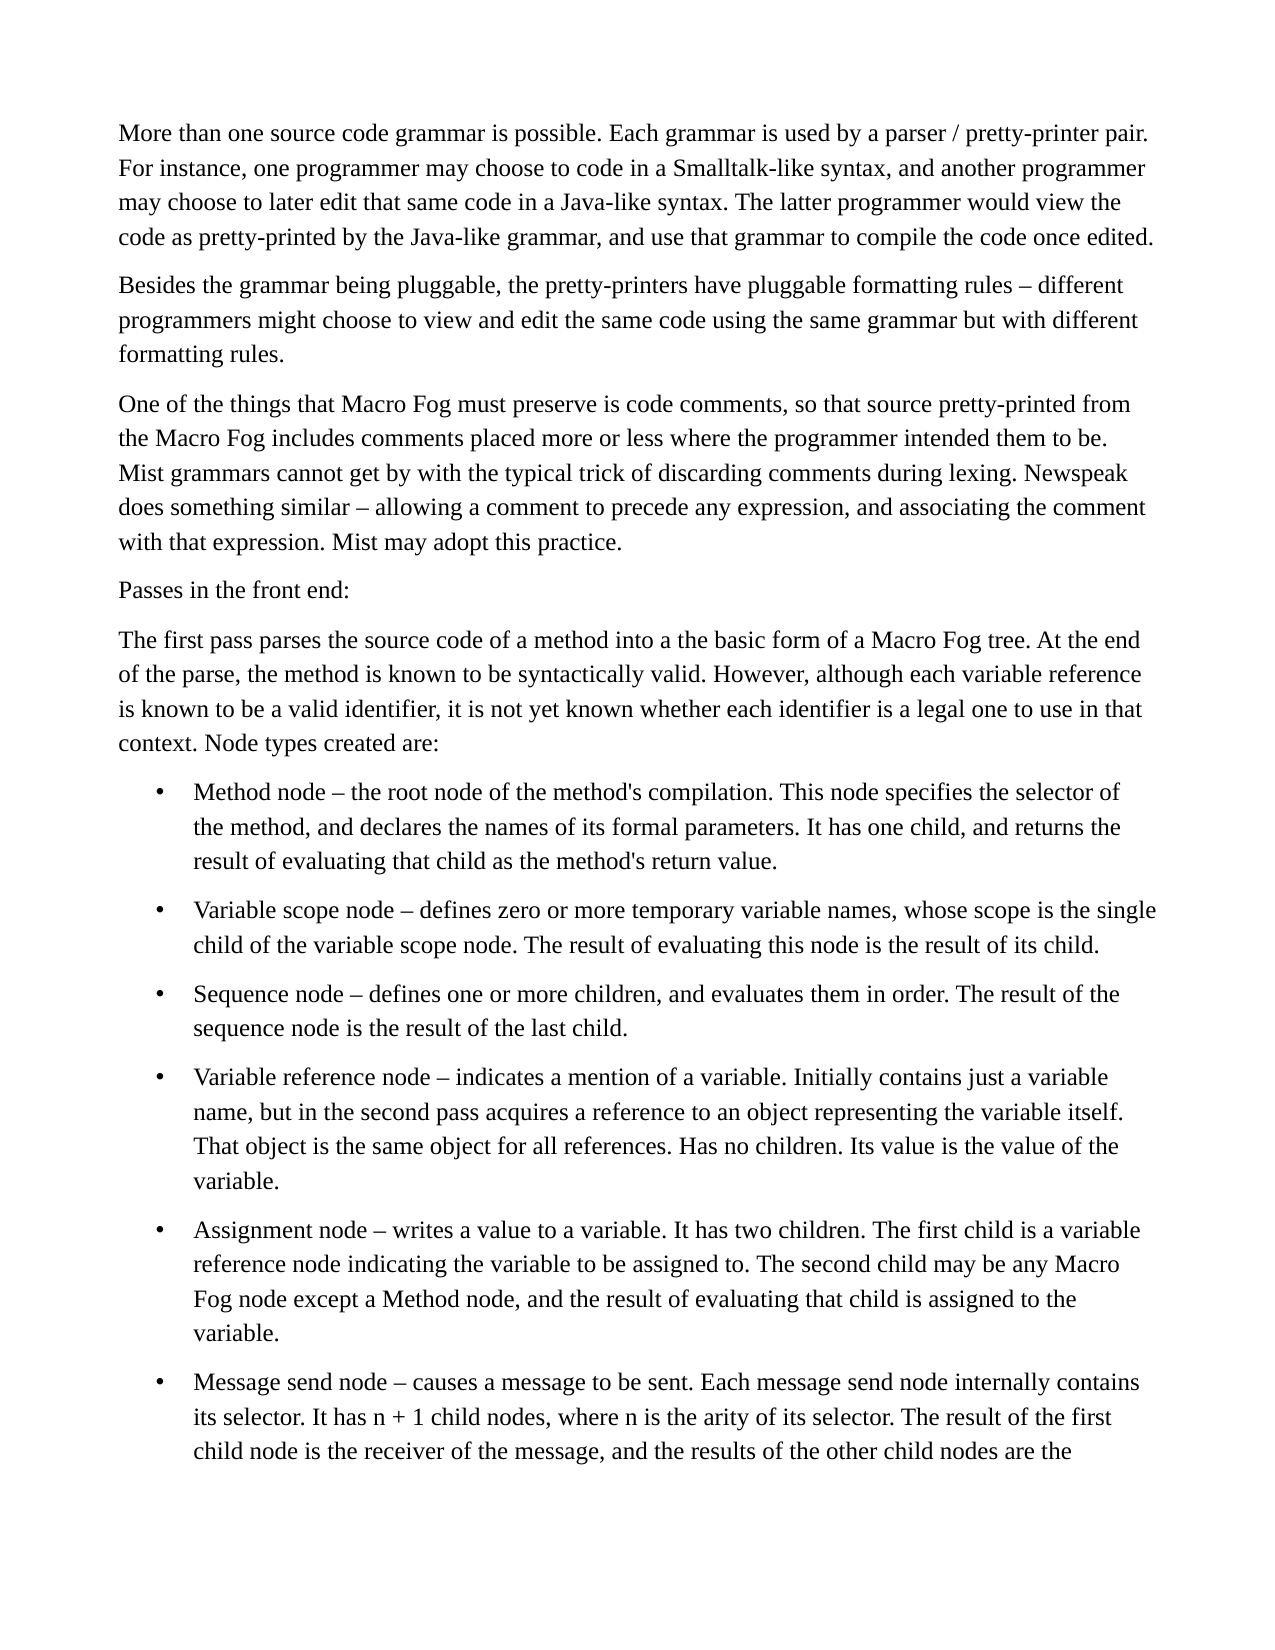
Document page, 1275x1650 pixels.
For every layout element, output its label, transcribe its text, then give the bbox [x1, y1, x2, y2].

text One of the things that Macro Fog must preserve is code comments, so that source pretty-printed from the Macro Fog includes comments placed more or less where the programmer intended them to be. Mist grammars cannot get by with the typical trick of discarding comments during lexing. Newspeak does something similar – allowing a comment to precede any expression, and associating the comment with that expression. Mist may adopt this practice. [118, 389, 1157, 555]
list Variable reference node – indicates a mention of a variable. Initially contains just a variable name, but in the second pass acquires a reference to an object representing the variable itself. That object is the same object for all references. Has no children. Its value is the value of the variable. [156, 1062, 1157, 1194]
list Sequence node – defines one or more children, and evaluates them in order. The result of the sequence node is the result of the last child. [156, 979, 1157, 1042]
list Message send node – causes a message to be sent. Each message send node internally contains its selector. It has n + 1 child nodes, where n is the arity of its selector. The result of the first child node is the receiver of the message, and the results of the other child nodes are the [156, 1367, 1157, 1465]
list Method node – the root node of the method's compilation. This node specifies the selector of the method, and declares the names of its formal parameters. It has one child, and returns the result of evaluating that child as the method's return value. [156, 777, 1157, 875]
text The first pass parses the source code of a method into a the basic form of a Macro Fog tree. At the end of the parse, the method is known to be syntactically valid. However, although each variable reference is known to be a valid identifier, it is not yet known whether each identifier is a legal one to use in that context. Node types created are: [118, 625, 1157, 757]
list Assignment node – writes a value to a variable. It has two children. The first child is a variable reference node indicating the variable to be assigned to. The second child may be any Macro Fog node except a Method node, and the result of evaluating that child is assigned to the variable. [156, 1215, 1157, 1347]
text Besides the grammar being pluggable, the pretty-printers have pluggable formatting rules – different programmers might choose to view and edit the same code using the same grammar but with different formatting rules. [118, 271, 1157, 368]
text Passes in the front end: [118, 576, 1157, 604]
text More than one source code grammar is possible. Each grammar is used by a parser / pretty-printer pair. For instance, one programmer may choose to code in a Smalltalk-like syntax, and another programmer may choose to later edit that same code in a Java-like syntax. The latter programmer would view the code as pretty-printed by the Java-like grammar, and use that grammar to compile the code once edited. [118, 118, 1157, 250]
list Variable scope node – defines zero or more temporary variable names, whose scope is the single child of the variable scope node. The result of evaluating this node is the result of its child. [156, 895, 1157, 958]
